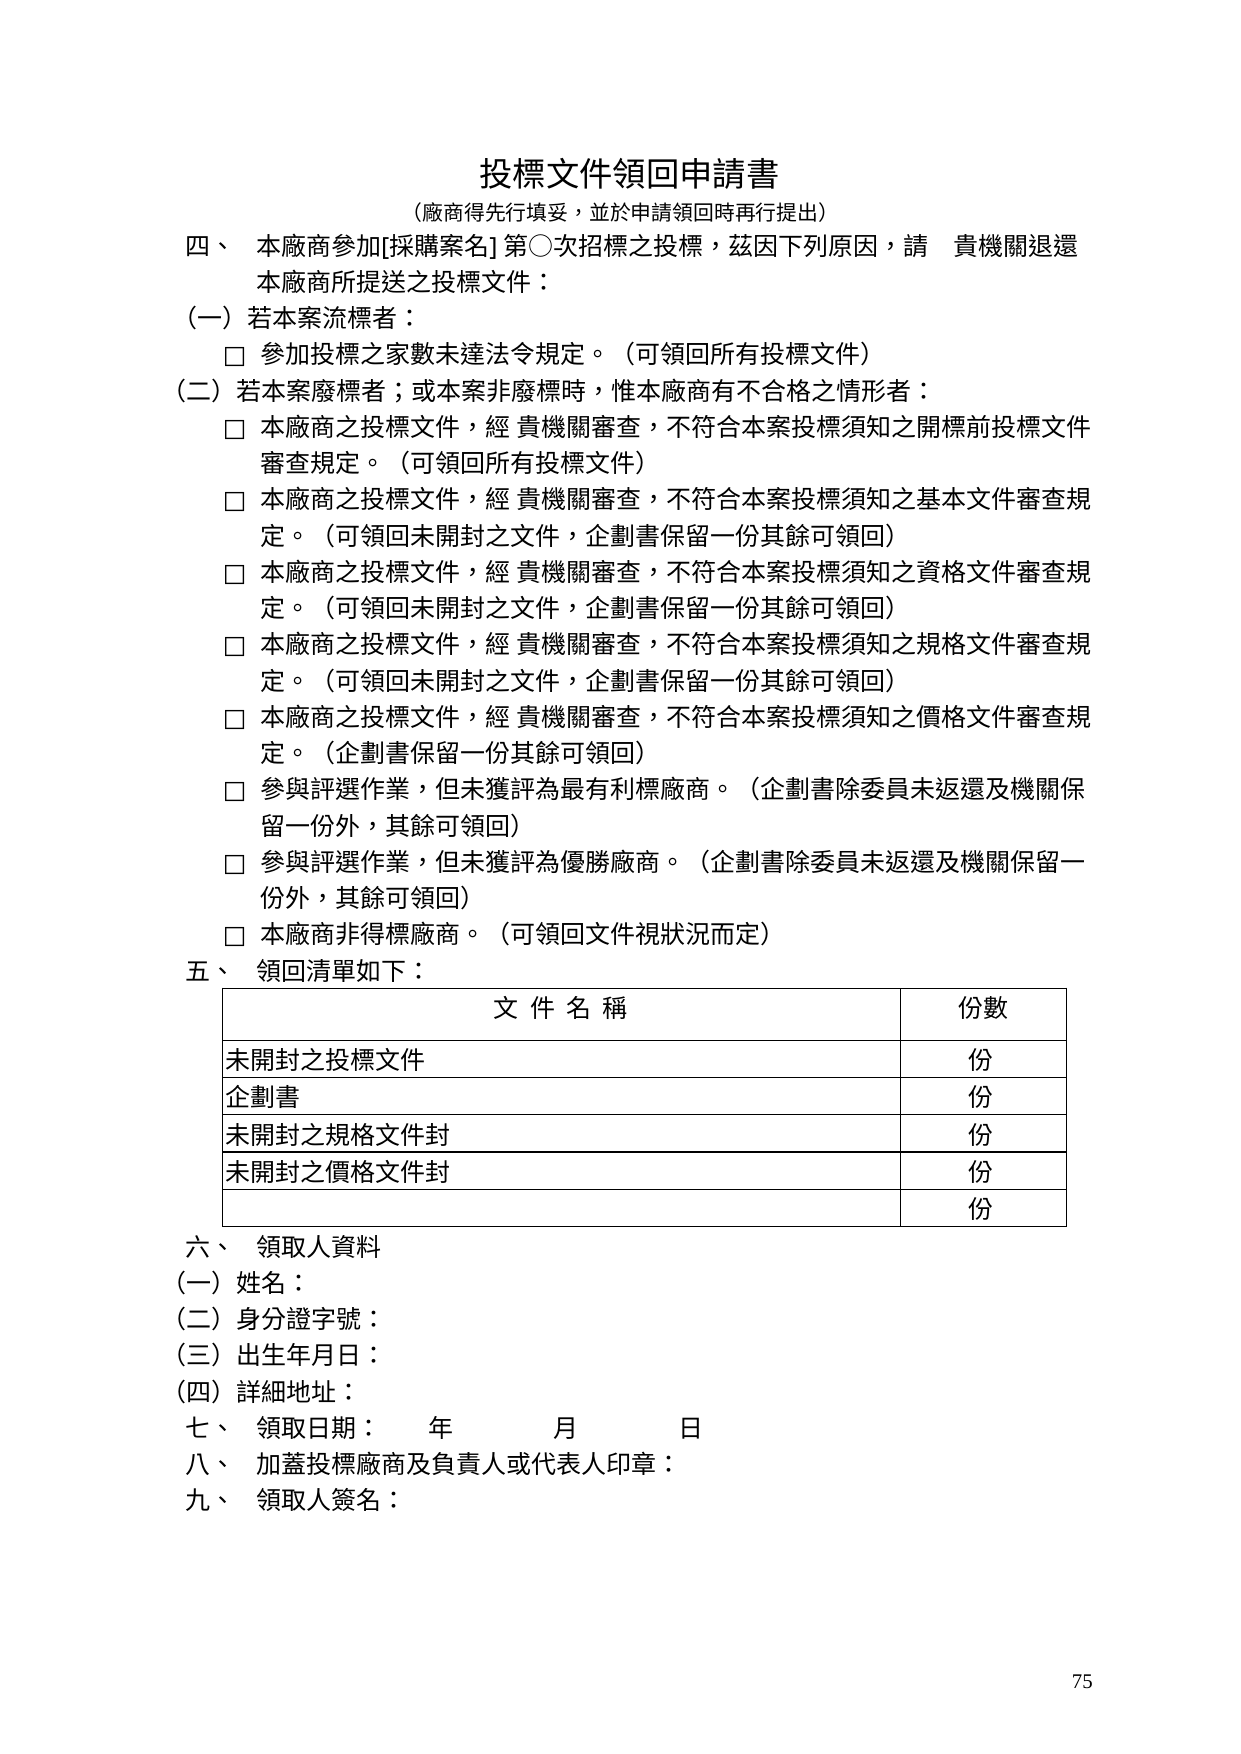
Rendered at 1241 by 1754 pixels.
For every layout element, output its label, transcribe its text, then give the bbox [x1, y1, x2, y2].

table_cell 未開封之規格文件封 [223, 1115, 900, 1151]
list 參加投標之家數未達法令規定。（可領回所有投標文件） [223, 335, 1092, 371]
text （廠商得先行填妥，並於申請領回時再行提出） [148, 196, 1092, 226]
table_cell 企劃書 [223, 1078, 900, 1114]
subtitle （四）詳細地址： [148, 1372, 1092, 1408]
table_cell 份 [901, 1078, 1066, 1114]
list 本廠商之投標文件，經 貴機關審查，不符合本案投標須知之價格文件審查規定。（企劃書保留一份其餘可領回） [223, 697, 1092, 770]
subtitle 加蓋投標廠商及負責人或代表人印章： [185, 1444, 1092, 1481]
list 本廠商非得標廠商。（可領回文件視狀況而定） [223, 915, 1092, 951]
subtitle （一）姓名： [148, 1263, 1092, 1299]
list 本廠商之投標文件，經 貴機關審查，不符合本案投標須知之開標前投標文件審查規定。（可領回所有投標文件） [223, 407, 1092, 480]
table_cell 份 [901, 1115, 1066, 1151]
subtitle 領回清單如下： [185, 951, 1092, 987]
list 本廠商之投標文件，經 貴機關審查，不符合本案投標須知之基本文件審查規定。（可領回未開封之文件，企劃書保留一份其餘可領回） [223, 480, 1092, 552]
table_cell 份 [901, 1190, 1066, 1226]
subtitle 領取日期： 年 月 日 [185, 1408, 1092, 1444]
table_cell [223, 1190, 900, 1226]
text 投標文件領回申請書 [183, 148, 1076, 196]
table_cell 份 [901, 1153, 1066, 1189]
table_header 份數 [901, 989, 1066, 1039]
list 參與評選作業，但未獲評為最有利標廠商。（企劃書除委員未返還及機關保留一份外，其餘可領回） [223, 770, 1092, 842]
subtitle 領取人簽名： [185, 1481, 1092, 1517]
table_cell 未開封之投標文件 [223, 1041, 900, 1077]
subtitle 本廠商參加[採購案名] 第○次招標之投標，茲因下列原因，請 貴機關退還本廠商所提送之投標文件： [185, 226, 1092, 299]
table_cell 份 [901, 1041, 1066, 1077]
text （一）若本案流標者： [173, 299, 1092, 335]
list 本廠商之投標文件，經 貴機關審查，不符合本案投標須知之資格文件審查規定。（可領回未開封之文件，企劃書保留一份其餘可領回） [223, 552, 1092, 625]
subtitle （二）身分證字號： [148, 1299, 1092, 1336]
list 參與評選作業，但未獲評為優勝廠商。（企劃書除委員未返還及機關保留一份外，其餘可領回） [223, 842, 1092, 915]
list 本廠商之投標文件，經 貴機關審查，不符合本案投標須知之規格文件審查規定。（可領回未開封之文件，企劃書保留一份其餘可領回） [223, 625, 1092, 697]
table_header 文 件 名 稱 [223, 989, 900, 1039]
subtitle 領取人資料 [185, 1227, 1092, 1263]
table_cell 未開封之價格文件封 [223, 1153, 900, 1189]
text （二）若本案廢標者；或本案非廢標時，惟本廠商有不合格之情形者： [148, 371, 1092, 407]
subtitle （三）出生年月日： [148, 1336, 1092, 1372]
